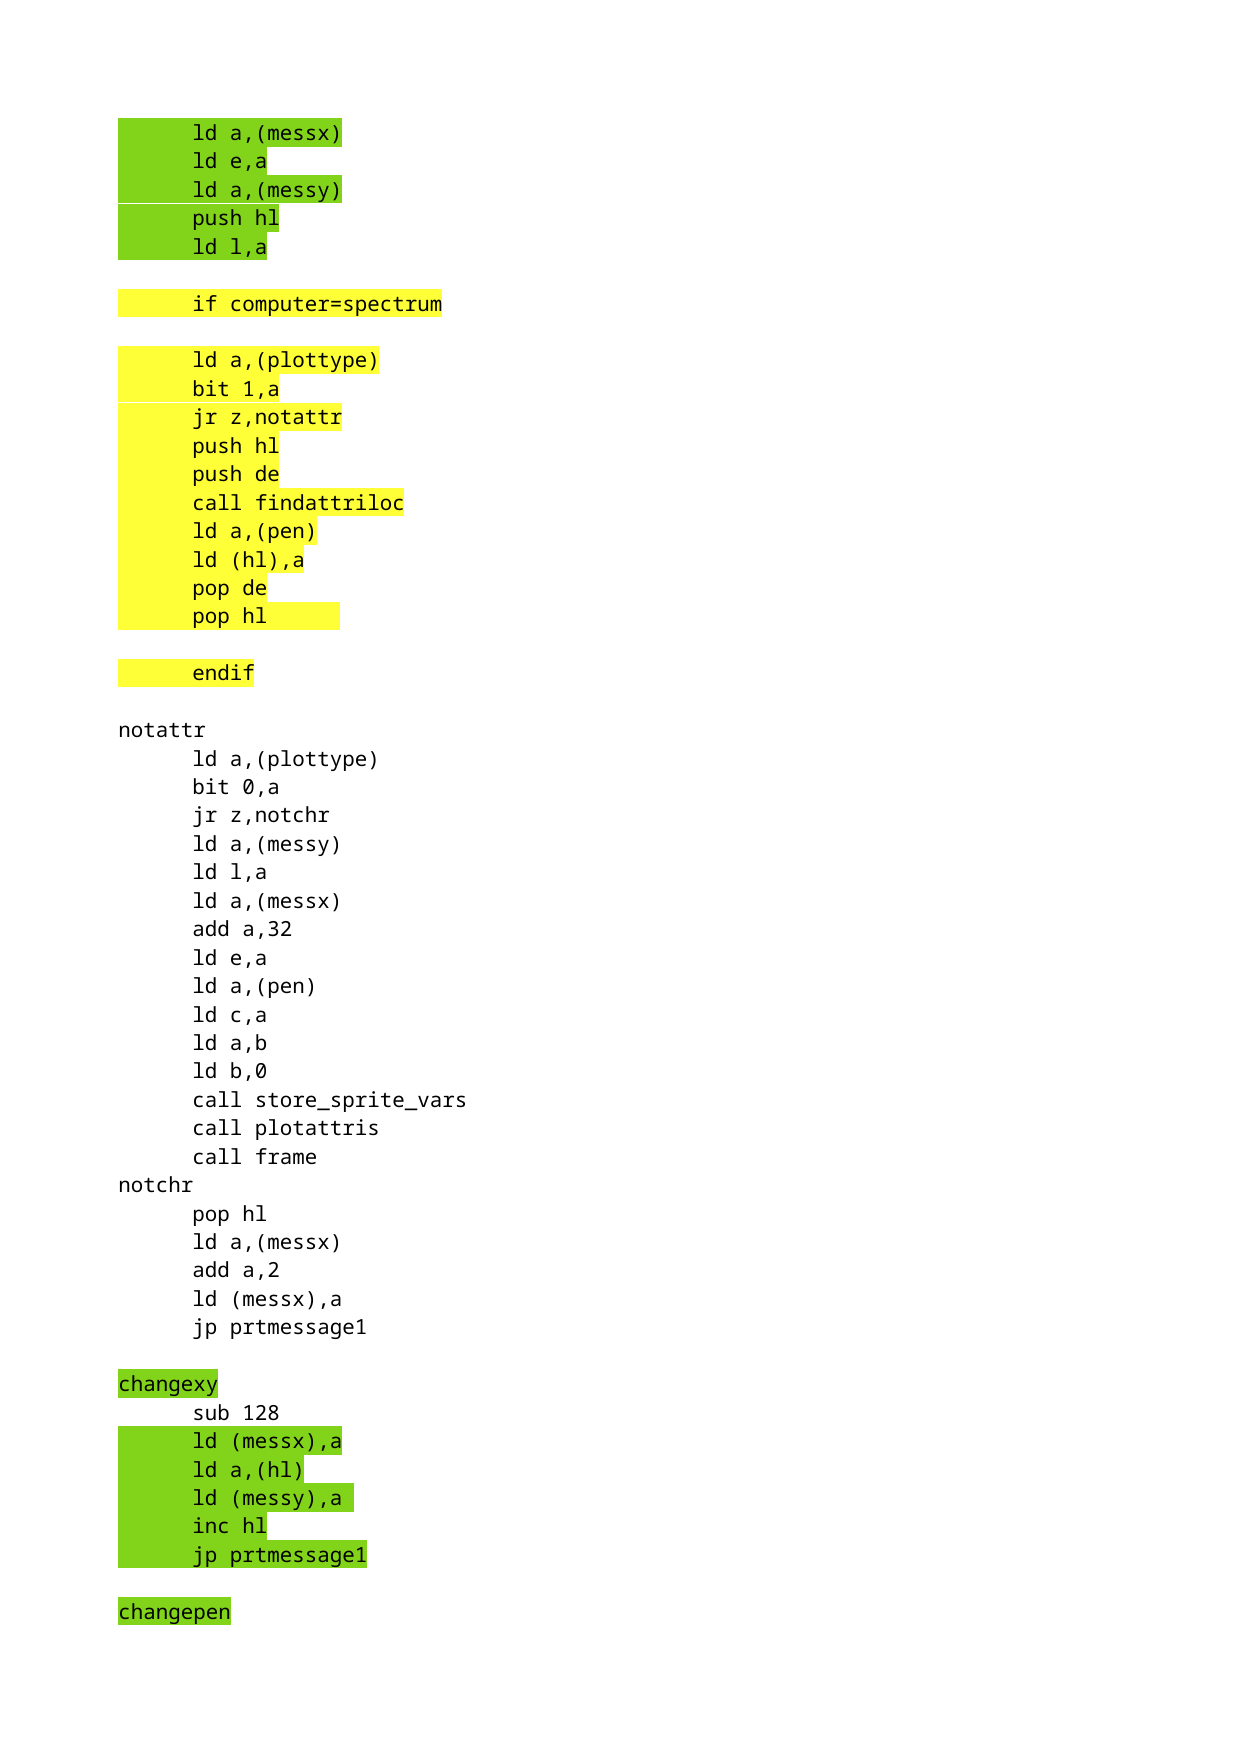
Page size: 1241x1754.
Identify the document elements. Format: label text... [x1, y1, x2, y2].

text add a,32 [118, 914, 1122, 943]
text bit 1,a [118, 374, 1122, 402]
text ld a,(plottype) [118, 346, 1122, 374]
text sub 128 [118, 1398, 1122, 1426]
text ld a,(messx) [118, 886, 1122, 914]
text ld a,(messy) [118, 829, 1122, 857]
text ld a,(plottype) [118, 744, 1122, 772]
text ld l,a [118, 232, 1122, 260]
text ld a,(pen) [118, 971, 1122, 1000]
text ld a,(pen) [118, 516, 1122, 545]
text push hl [118, 203, 1122, 232]
text ld e,a [118, 943, 1122, 971]
text pop de [118, 573, 1122, 602]
text changepen [118, 1597, 1122, 1625]
text ld (messx),a [118, 1284, 1122, 1312]
text ld c,a [118, 1000, 1122, 1028]
text bit 0,a [118, 772, 1122, 801]
text call plotattris [118, 1113, 1122, 1142]
text ld l,a [118, 857, 1122, 886]
text push hl [118, 431, 1122, 459]
text changexy [118, 1369, 1122, 1398]
text ld a,(messx) [118, 118, 1122, 147]
text jp prtmessage1 [118, 1312, 1122, 1341]
text if computer=spectrum [118, 289, 1122, 317]
text ld (messy),a [118, 1483, 1122, 1512]
text ld a,b [118, 1028, 1122, 1057]
text ld e,a [118, 147, 1122, 175]
text call frame [118, 1142, 1122, 1170]
text call findattriloc [118, 488, 1122, 516]
text jr z,notattr [118, 402, 1122, 431]
text notchr [118, 1170, 1122, 1199]
text pop hl [118, 1199, 1122, 1227]
text pop hl [118, 602, 1122, 630]
text inc hl [118, 1512, 1122, 1540]
text ld (messx),a [118, 1426, 1122, 1455]
text jp prtmessage1 [118, 1540, 1122, 1568]
text notattr [118, 715, 1122, 744]
text ld b,0 [118, 1057, 1122, 1085]
text ld a,(hl) [118, 1455, 1122, 1483]
text push de [118, 459, 1122, 488]
text call store_sprite_vars [118, 1085, 1122, 1113]
text add a,2 [118, 1256, 1122, 1284]
text endif [118, 658, 1122, 687]
text jr z,notchr [118, 801, 1122, 829]
text ld a,(messx) [118, 1227, 1122, 1256]
text ld a,(messy) [118, 175, 1122, 203]
text ld (hl),a [118, 545, 1122, 573]
